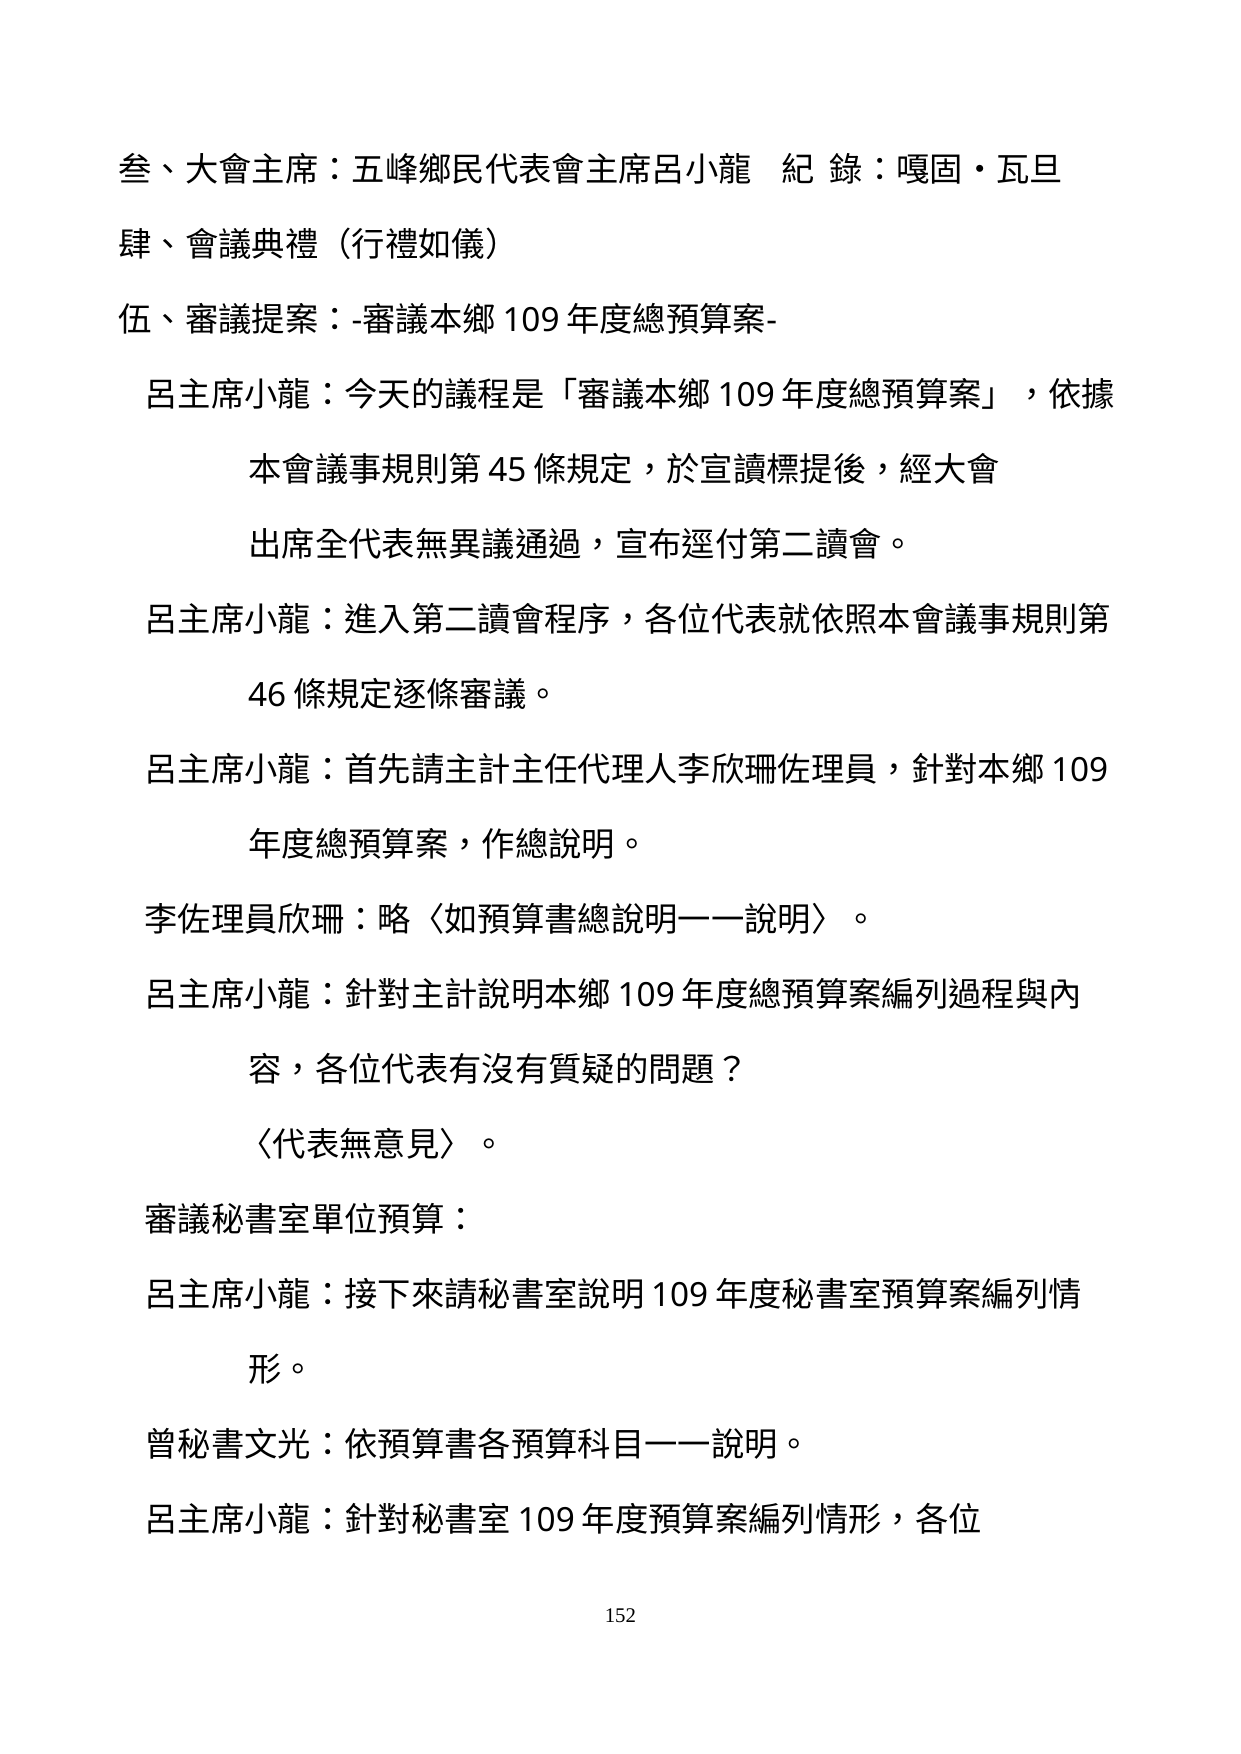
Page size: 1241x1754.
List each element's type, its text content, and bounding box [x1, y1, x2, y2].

text 呂主席小龍：針對主計說明本鄉109年度總預算案編列過程與內 [118, 954, 1122, 1029]
text 形。 [118, 1329, 1122, 1404]
text 曾秘書文光：依預算書各預算科目一一說明。 [118, 1404, 1122, 1479]
text 叁、大會主席：五峰鄉民代表會主席呂小龍 紀 錄：嘎固‧瓦旦 [118, 129, 1122, 204]
text 李佐理員欣珊：略〈如預算書總說明一一說明〉。 [118, 879, 1122, 954]
text 出席全代表無異議通過，宣布逕付第二讀會。 [118, 504, 1122, 579]
text 肆、會議典禮（行禮如儀） [118, 204, 1122, 279]
text 容，各位代表有沒有質疑的問題？ [118, 1029, 1122, 1104]
text 呂主席小龍：首先請主計主任代理人李欣珊佐理員，針對本鄉109 [118, 729, 1122, 804]
text 46條規定逐條審議。 [118, 654, 1122, 729]
text 呂主席小龍：今天的議程是「審議本鄉109年度總預算案」，依據 [118, 354, 1122, 429]
text 呂主席小龍：進入第二讀會程序，各位代表就依照本會議事規則第 [118, 579, 1122, 654]
text 本會議事規則第45條規定，於宣讀標提後，經大會 [118, 429, 1122, 504]
text 呂主席小龍：針對秘書室109年度預算案編列情形，各位 [118, 1479, 1122, 1554]
text 〈代表無意見〉。 [118, 1104, 1122, 1179]
text 審議秘書室單位預算： [118, 1179, 1122, 1254]
text 伍、審議提案：-審議本鄉109年度總預算案- [118, 279, 1122, 354]
text 年度總預算案，作總說明。 [118, 804, 1122, 879]
text 呂主席小龍：接下來請秘書室說明109年度秘書室預算案編列情 [118, 1254, 1122, 1329]
